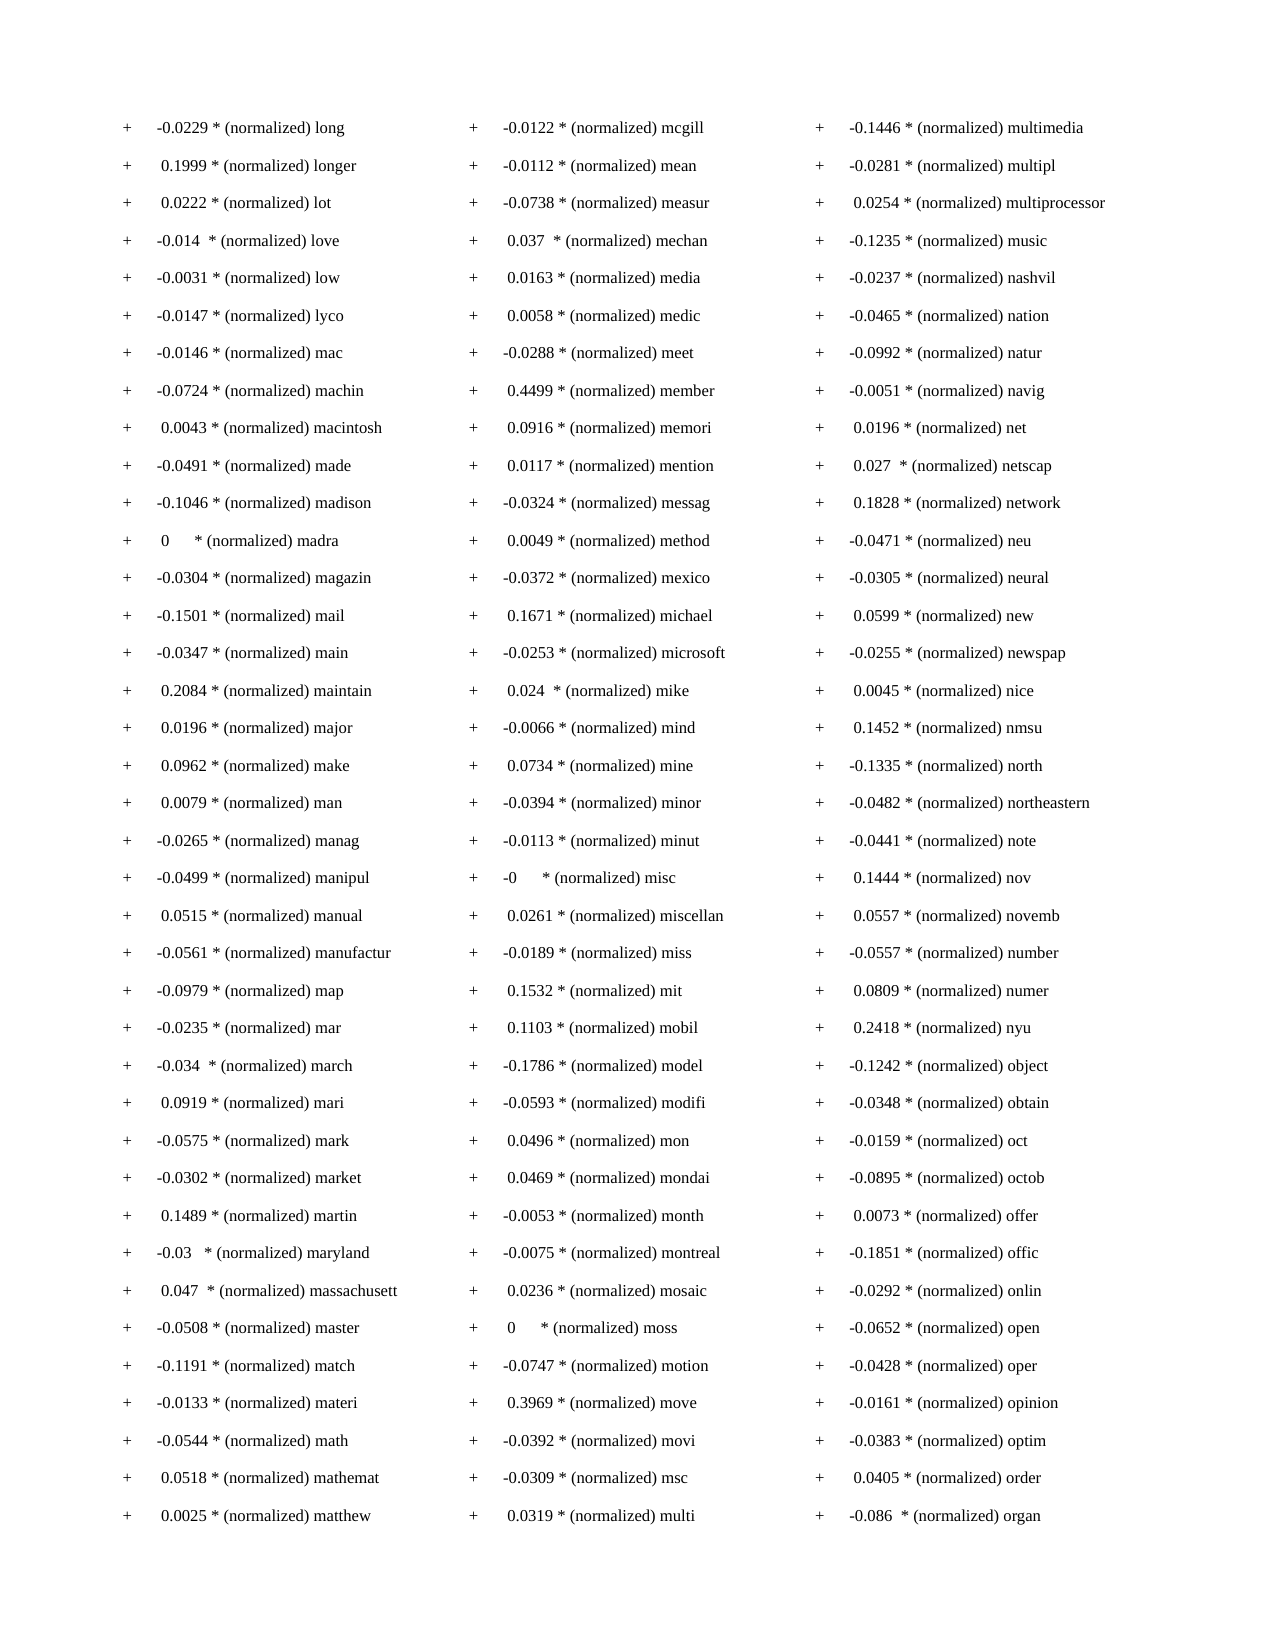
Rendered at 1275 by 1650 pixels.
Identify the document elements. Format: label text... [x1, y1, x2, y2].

text + -0.0288 * (normalized) meet [464, 343, 811, 362]
text + -0.0724 * (normalized) machin [118, 381, 464, 400]
text + -0.0441 * (normalized) note [811, 831, 1157, 850]
text + -0.0383 * (normalized) optim [811, 1431, 1157, 1450]
text + 0.0254 * (normalized) multiprocessor [811, 193, 1157, 212]
text + -0.0499 * (normalized) manipul [118, 868, 464, 887]
text + 0.0809 * (normalized) numer [811, 981, 1157, 1000]
text + -0.0593 * (normalized) modifi [464, 1093, 811, 1112]
text + -0.0979 * (normalized) map [118, 981, 464, 1000]
text + 0.0058 * (normalized) medic [464, 306, 811, 325]
text + 0.3969 * (normalized) move [464, 1393, 811, 1412]
text + -0.1046 * (normalized) madison [118, 493, 464, 512]
text + -0.1191 * (normalized) match [118, 1356, 464, 1375]
text + -0.0112 * (normalized) mean [464, 156, 811, 175]
text + -0.014 * (normalized) love [118, 231, 464, 250]
text + 0.0515 * (normalized) manual [118, 906, 464, 925]
text + -0.0189 * (normalized) miss [464, 943, 811, 962]
text + -0.0075 * (normalized) montreal [464, 1243, 811, 1262]
text + 0.0518 * (normalized) mathemat [118, 1468, 464, 1487]
text + -0.0348 * (normalized) obtain [811, 1093, 1157, 1112]
text + 0.0196 * (normalized) net [811, 418, 1157, 437]
text + -0.0394 * (normalized) minor [464, 793, 811, 812]
text + -0.0428 * (normalized) oper [811, 1356, 1157, 1375]
text + 0.0045 * (normalized) nice [811, 681, 1157, 700]
text + -0.1235 * (normalized) music [811, 231, 1157, 250]
text + 0.047 * (normalized) massachusett [118, 1281, 464, 1300]
text + -0.0161 * (normalized) opinion [811, 1393, 1157, 1412]
text + 0.2418 * (normalized) nyu [811, 1018, 1157, 1037]
text + -0.0113 * (normalized) minut [464, 831, 811, 850]
text + -0.0281 * (normalized) multipl [811, 156, 1157, 175]
text + -0.0265 * (normalized) manag [118, 831, 464, 850]
text + -0.0508 * (normalized) master [118, 1318, 464, 1337]
text + -0.1335 * (normalized) north [811, 756, 1157, 775]
text + 0.0117 * (normalized) mention [464, 456, 811, 475]
text + -0.0159 * (normalized) oct [811, 1131, 1157, 1150]
text + 0.0163 * (normalized) media [464, 268, 811, 287]
text + 0.0496 * (normalized) mon [464, 1131, 811, 1150]
text + 0.0599 * (normalized) new [811, 606, 1157, 625]
text + -0.0133 * (normalized) materi [118, 1393, 464, 1412]
text + -0.0471 * (normalized) neu [811, 531, 1157, 550]
text + 0.1103 * (normalized) mobil [464, 1018, 811, 1037]
text + -0.0302 * (normalized) market [118, 1168, 464, 1187]
text + -0.0304 * (normalized) magazin [118, 568, 464, 587]
text + -0.086 * (normalized) organ [811, 1506, 1157, 1525]
text + -0.0372 * (normalized) mexico [464, 568, 811, 587]
text + 0.0557 * (normalized) novemb [811, 906, 1157, 925]
text + 0.0073 * (normalized) offer [811, 1206, 1157, 1225]
text + -0.1851 * (normalized) offic [811, 1243, 1157, 1262]
text + -0.0324 * (normalized) messag [464, 493, 811, 512]
text + -0 * (normalized) misc [464, 868, 811, 887]
text + 0.2084 * (normalized) maintain [118, 681, 464, 700]
text + -0.0491 * (normalized) made [118, 456, 464, 475]
text + -0.0253 * (normalized) microsoft [464, 643, 811, 662]
text + 0 * (normalized) madra [118, 531, 464, 550]
text + -0.0465 * (normalized) nation [811, 306, 1157, 325]
text + 0.0236 * (normalized) mosaic [464, 1281, 811, 1300]
text + -0.0392 * (normalized) movi [464, 1431, 811, 1450]
text + 0.1999 * (normalized) longer [118, 156, 464, 175]
text + -0.0575 * (normalized) mark [118, 1131, 464, 1150]
text + 0.1452 * (normalized) nmsu [811, 718, 1157, 737]
text + -0.0147 * (normalized) lyco [118, 306, 464, 325]
text + -0.0292 * (normalized) onlin [811, 1281, 1157, 1300]
text + -0.0255 * (normalized) newspap [811, 643, 1157, 662]
text + -0.0992 * (normalized) natur [811, 343, 1157, 362]
text + -0.0051 * (normalized) navig [811, 381, 1157, 400]
text + 0.0319 * (normalized) multi [464, 1506, 811, 1525]
text + -0.0557 * (normalized) number [811, 943, 1157, 962]
text + -0.0738 * (normalized) measur [464, 193, 811, 212]
text + 0.1444 * (normalized) nov [811, 868, 1157, 887]
text + -0.0031 * (normalized) low [118, 268, 464, 287]
text + -0.0561 * (normalized) manufactur [118, 943, 464, 962]
text + -0.0305 * (normalized) neural [811, 568, 1157, 587]
text + 0.0079 * (normalized) man [118, 793, 464, 812]
text + -0.0652 * (normalized) open [811, 1318, 1157, 1337]
text + 0.0196 * (normalized) major [118, 718, 464, 737]
text + -0.1446 * (normalized) multimedia [811, 118, 1157, 137]
text + -0.0229 * (normalized) long [118, 118, 464, 137]
text + 0.0043 * (normalized) macintosh [118, 418, 464, 437]
text + 0 * (normalized) moss [464, 1318, 811, 1337]
text + 0.027 * (normalized) netscap [811, 456, 1157, 475]
text + 0.1671 * (normalized) michael [464, 606, 811, 625]
text + -0.0347 * (normalized) main [118, 643, 464, 662]
text + -0.0895 * (normalized) octob [811, 1168, 1157, 1187]
text + -0.0237 * (normalized) nashvil [811, 268, 1157, 287]
text + -0.0122 * (normalized) mcgill [464, 118, 811, 137]
text + 0.0222 * (normalized) lot [118, 193, 464, 212]
text + 0.1532 * (normalized) mit [464, 981, 811, 1000]
text + -0.1242 * (normalized) object [811, 1056, 1157, 1075]
text + 0.4499 * (normalized) member [464, 381, 811, 400]
text + -0.0235 * (normalized) mar [118, 1018, 464, 1037]
text + 0.0261 * (normalized) miscellan [464, 906, 811, 925]
text + 0.0916 * (normalized) memori [464, 418, 811, 437]
text + -0.0309 * (normalized) msc [464, 1468, 811, 1487]
text + 0.1489 * (normalized) martin [118, 1206, 464, 1225]
text + 0.0405 * (normalized) order [811, 1468, 1157, 1487]
text + -0.0747 * (normalized) motion [464, 1356, 811, 1375]
text + -0.1786 * (normalized) model [464, 1056, 811, 1075]
text + 0.1828 * (normalized) network [811, 493, 1157, 512]
text + 0.037 * (normalized) mechan [464, 231, 811, 250]
text + 0.0469 * (normalized) mondai [464, 1168, 811, 1187]
text + -0.0146 * (normalized) mac [118, 343, 464, 362]
text + -0.0053 * (normalized) month [464, 1206, 811, 1225]
text + -0.03 * (normalized) maryland [118, 1243, 464, 1262]
text + -0.0482 * (normalized) northeastern [811, 793, 1157, 812]
text + 0.0049 * (normalized) method [464, 531, 811, 550]
text + 0.0962 * (normalized) make [118, 756, 464, 775]
text + 0.024 * (normalized) mike [464, 681, 811, 700]
text + 0.0919 * (normalized) mari [118, 1093, 464, 1112]
text + -0.0066 * (normalized) mind [464, 718, 811, 737]
text + 0.0025 * (normalized) matthew [118, 1506, 464, 1525]
text + -0.0544 * (normalized) math [118, 1431, 464, 1450]
text + 0.0734 * (normalized) mine [464, 756, 811, 775]
text + -0.034 * (normalized) march [118, 1056, 464, 1075]
text + -0.1501 * (normalized) mail [118, 606, 464, 625]
